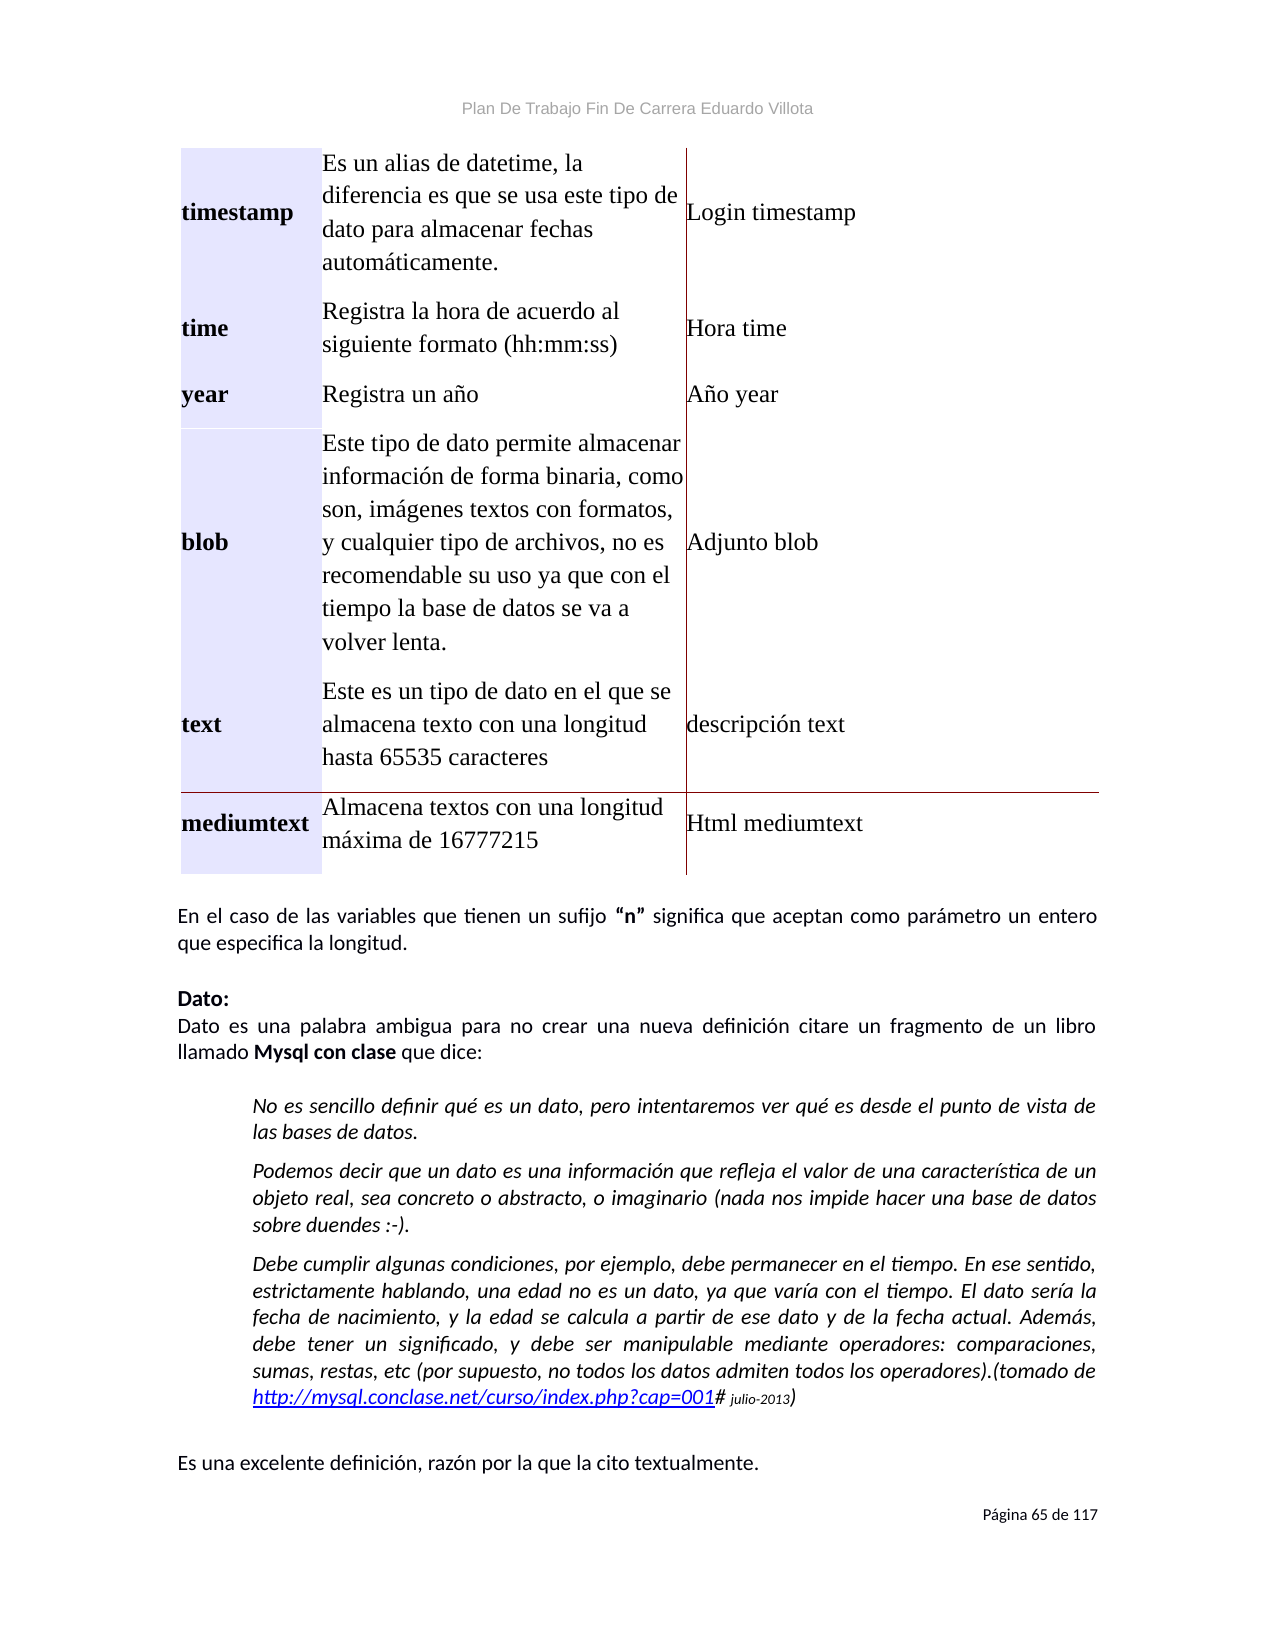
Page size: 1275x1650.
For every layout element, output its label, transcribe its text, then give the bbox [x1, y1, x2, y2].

table_cell Este es un tipo de dato en el que se almacena texto con una longitud hasta 65535 caracteres [322, 676, 686, 792]
text Dato: [177, 984, 1098, 1012]
table_cell blob [181, 429, 322, 676]
text Debe cumplir algunas condiciones, por ejemplo, debe permanecer en el tiempo. En ese sentido, estrictamente hablando, una edad no es un dato, ya que varía con el tiempo. El dato sería la fecha de nacimiento, y la edad se calcula a partir de ese dato y de la fecha actual. Además, debe tener un significado, y debe ser manipulable mediante operadores: comparaciones, sumas, restas, etc (por supuesto, no todos los datos admiten todos los operadores).(tomado de http://mysql.conclase.net/curso/index.php?cap=001# julio-2013) [252, 1250, 1098, 1410]
text En el caso de las variables que tienen un sufijo “n” significa que aceptan como parámetro un entero que especifica la longitud. [177, 902, 1098, 956]
table_cell year [181, 379, 322, 428]
table_cell Hora time [687, 296, 1099, 379]
table_cell Registra un año [322, 379, 686, 428]
table_cell descripción text [687, 676, 1099, 792]
text No es sencillo definir qué es un dato, pero intentaremos ver qué es desde el punto de vista de las bases de datos. [252, 1092, 1098, 1145]
text Es una excelente definición, razón por la que la cito textualmente. [177, 1449, 1098, 1476]
table_cell text [181, 676, 322, 792]
text Dato es una palabra ambigua para no crear una nueva definición citare un fragmento de un libro llamado Mysql con clase que dice: [177, 1012, 1098, 1065]
text Podemos decir que un dato es una información que refleja el valor de una característica de un objeto real, sea concreto o abstracto, o imaginario (nada nos impide hacer una base de datos sobre duendes :-). [252, 1158, 1098, 1238]
table_cell Login timestamp [687, 148, 1099, 296]
table_cell Año year [687, 379, 1099, 428]
table_cell Registra la hora de acuerdo al siguiente formato (hh:mm:ss) [322, 296, 686, 379]
table_cell Html mediumtext [687, 793, 1099, 874]
table_cell timestamp [181, 148, 322, 296]
table_cell Es un alias de datetime, la diferencia es que se usa este tipo de dato para almacenar fechas automáticamente. [322, 148, 686, 296]
table_cell Este tipo de dato permite almacenar información de forma binaria, como son, imágenes textos con formatos, y cualquier tipo de archivos, no es recomendable su uso ya que con el tiempo la base de datos se va a volver lenta. [322, 429, 686, 676]
table_cell Almacena textos con una longitud máxima de 16777215 [322, 793, 686, 874]
table_cell mediumtext [181, 793, 322, 874]
table_cell time [181, 296, 322, 379]
table_cell Adjunto blob [687, 429, 1099, 676]
